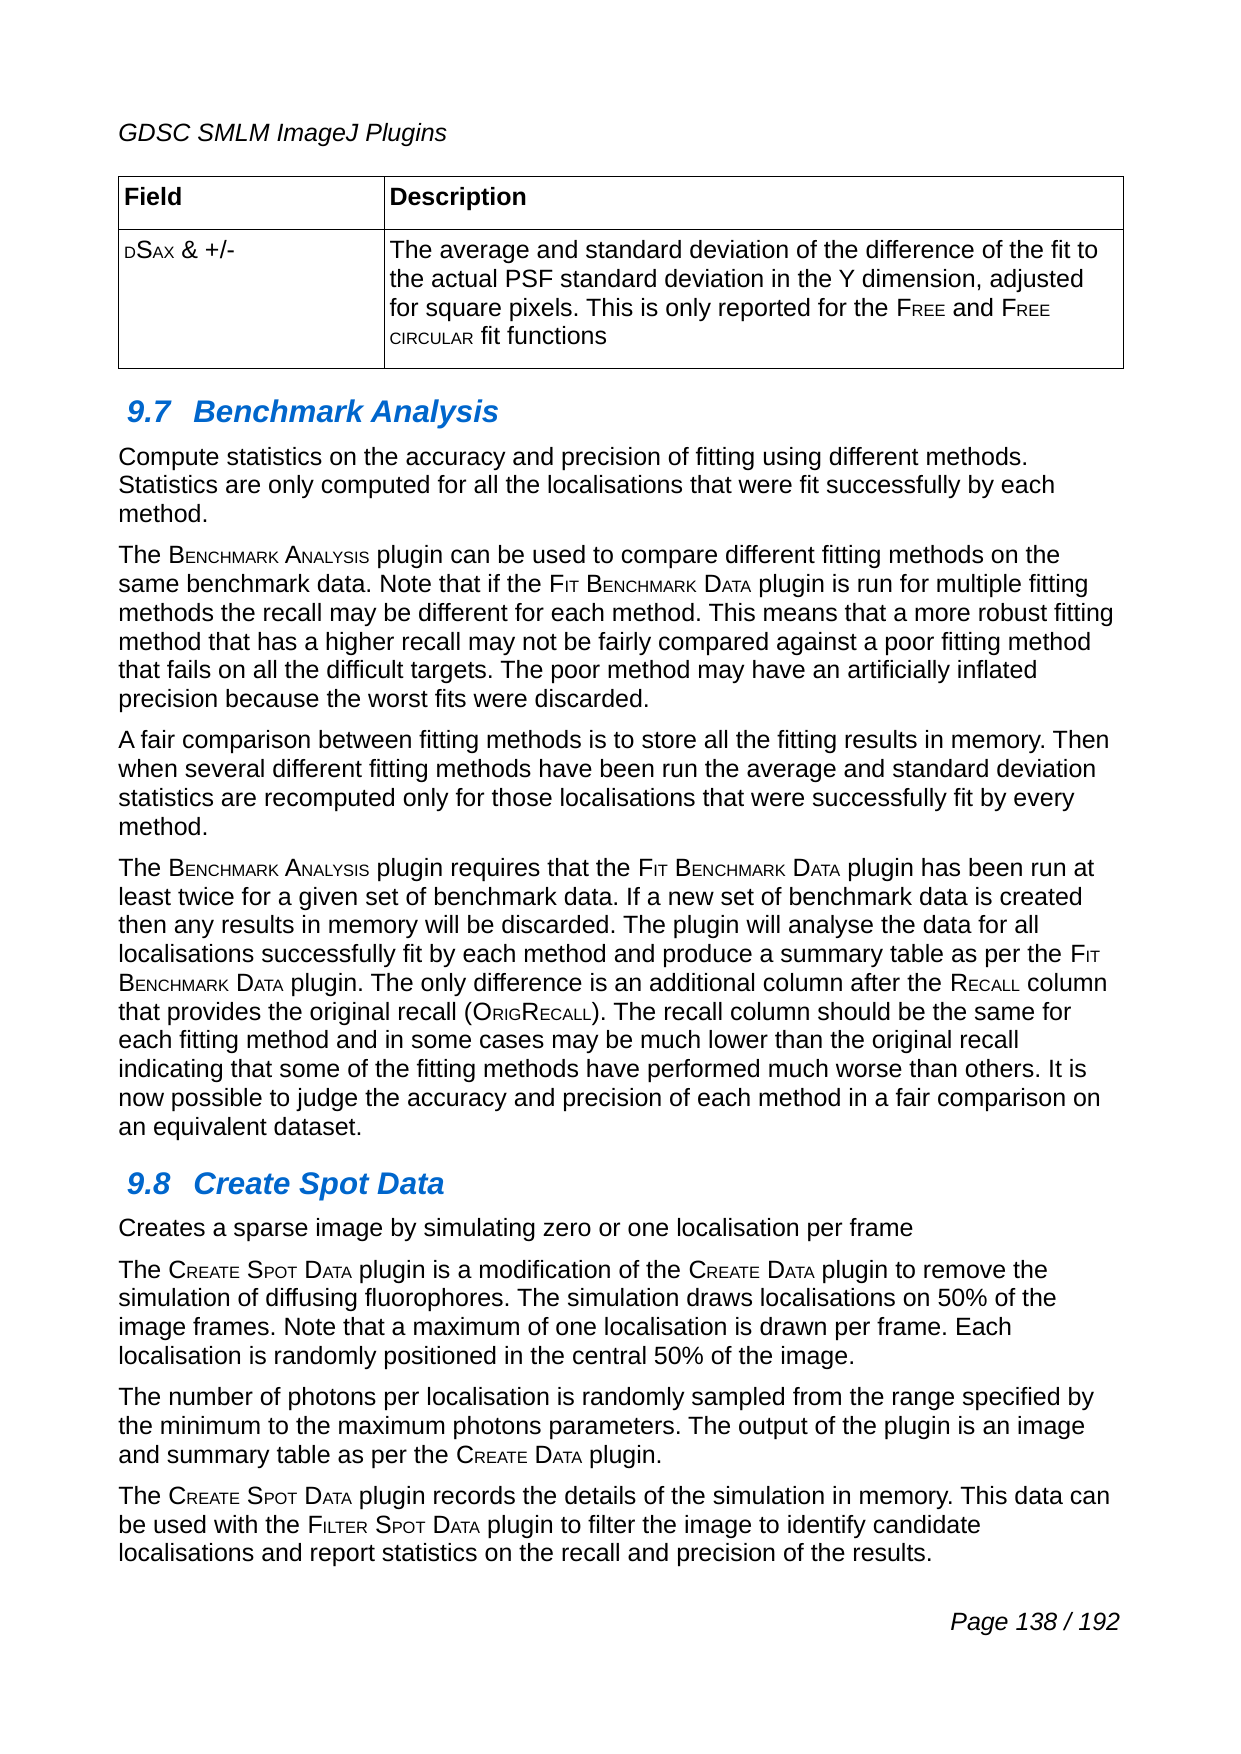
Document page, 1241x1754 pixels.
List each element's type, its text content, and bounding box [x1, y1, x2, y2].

text Creates a sparse image by simulating zero or one localisation per frame [118, 1213, 1122, 1242]
subtitle Create Spot Data [118, 1165, 1122, 1201]
table_header Description [385, 177, 1123, 229]
text The number of photons per localisation is randomly sampled from the range specified by the minimum to the maximum photons parameters. The output of the plugin is an image and summary table as per the Create Data plugin. [118, 1382, 1122, 1468]
subtitle Benchmark Analysis [118, 393, 1122, 429]
text Compute statistics on the accuracy and precision of fitting using different methods. Statistics are only computed for all the localisations that were fit successfully by each method. [118, 441, 1122, 528]
text A fair comparison between fitting methods is to store all the fitting results in memory. Then when several different fitting methods have been run the average and standard deviation statistics are recomputed only for those localisations that were successfully fit by every method. [118, 725, 1122, 840]
text The Benchmark Analysis plugin can be used to compare different fitting methods on the same benchmark data. Note that if the Fit Benchmark Data plugin is run for multiple fitting methods the recall may be different for each method. This means that a more robust fitting method that has a higher recall may not be fairly compared against a poor fitting method that fails on all the difficult targets. The poor method may have an artificially inflated precision because the worst fits were discarded. [118, 540, 1122, 713]
table_header Field [119, 177, 384, 229]
table_cell The average and standard deviation of the difference of the fit to the actual PSF standard deviation in the Y dimension, adjusted for square pixels. This is only reported for the Free and Free circular fit functions [385, 230, 1123, 368]
text The Benchmark Analysis plugin requires that the Fit Benchmark Data plugin has been run at least twice for a given set of benchmark data. If a new set of benchmark data is created then any results in memory will be discarded. The plugin will analyse the data for all localisations successfully fit by each method and produce a summary table as per the Fit Benchmark Data plugin. The only difference is an additional column after the Recall column that provides the original recall (OrigRecall). The recall column should be the same for each fitting method and in some cases may be much lower than the original recall indicating that some of the fitting methods have performed much worse than others. It is now possible to judge the accuracy and precision of each method in a fair comparison on an equivalent dataset. [118, 853, 1122, 1140]
text The Create Spot Data plugin records the details of the simulation in memory. This data can be used with the Filter Spot Data plugin to filter the image to identify candidate localisations and report statistics on the recall and precision of the results. [118, 1481, 1122, 1567]
text The Create Spot Data plugin is a modification of the Create Data plugin to remove the simulation of diffusing fluorophores. The simulation draws localisations on 50% of the image frames. Note that a maximum of one localisation is drawn per frame. Each localisation is randomly positioned in the central 50% of the image. [118, 1254, 1122, 1369]
table_cell dSax & +/- [119, 230, 384, 368]
